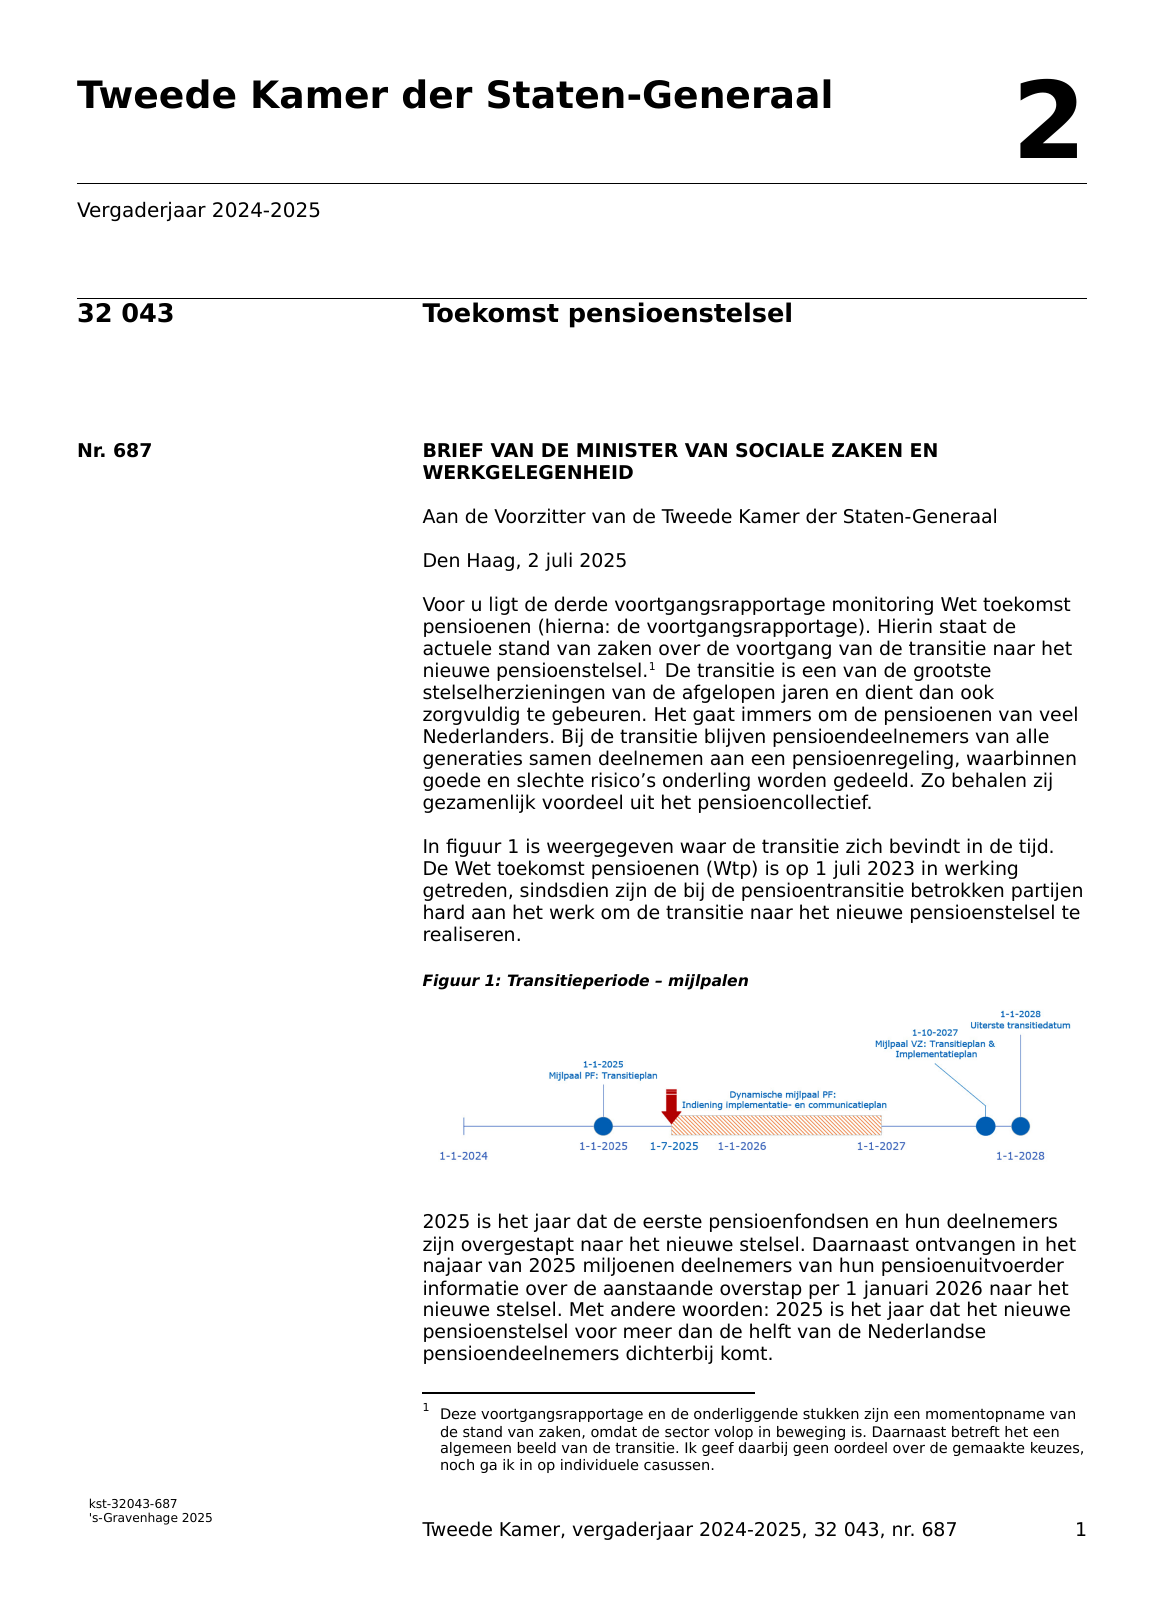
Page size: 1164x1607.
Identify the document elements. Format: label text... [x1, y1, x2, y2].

subtitle Nr. 687 BRIEF VAN DE MINISTER VAN SOCIALE ZAKEN EN WERKGELEGENHEID [77, 440, 1087, 484]
text Den Haag, 2 juli 2025 [422, 550, 1087, 572]
text Aan de Voorzitter van de Tweede Kamer der Staten-Generaal [422, 506, 1087, 528]
table_header Tweede Kamer der Staten-Generaal [77, 59, 886, 183]
subtitle 32 043 Toekomst pensioenstelsel [77, 299, 1087, 329]
table_cell Vergaderjaar 2024-2025 [77, 184, 1087, 298]
text 's-Gravenhage 2025 [88, 1511, 323, 1525]
text Voor u ligt de derde voortgangsrapportage monitoring Wet toekomst pensioenen (hierna: de voortgangsrapportage). Hierin staat de actuele stand van zaken over de voortgang van de transitie naar het nieuwe pensioenstelsel. De transitie is een van de grootste stelselherzieningen van de afgelopen jaren en dient dan ook zorgvuldig te gebeuren. Het gaat immers om de pensioenen van veel Nederlanders. Bij de transitie blijven pensioendeelnemers van alle generaties samen deelnemen aan een pensioenregeling, waarbinnen goede en slechte risico’s onderling worden gedeeld. Zo behalen zij gezamenlijk voordeel uit het pensioencollectief. [422, 594, 1087, 814]
text kst-32043-687 [88, 1497, 323, 1511]
table_header 2 [886, 59, 1087, 183]
text Figuur 1: Transitieperiode – mijlpalen [422, 972, 1072, 990]
text 2025 is het jaar dat de eerste pensioenfondsen en hun deelnemers zijn overgestapt naar het nieuwe stelsel. Daarnaast ontvangen in het najaar van 2025 miljoenen deelnemers van hun pensioenuitvoerder informatie over de aanstaande overstap per 1 januari 2026 naar het nieuwe stelsel. Met andere woorden: 2025 is het jaar dat het nieuwe pensioenstelsel voor meer dan de helft van de Nederlandse pensioendeelnemers dichterbij komt. [422, 1211, 1087, 1365]
picture [422, 1002, 1072, 1168]
text In figuur 1 is weergegeven waar de transitie zich bevindt in de tijd. De Wet toekomst pensioenen (Wtp) is op 1 juli 2023 in werking getreden, sindsdien zijn de bij de pensioentransitie betrokken partijen hard aan het werk om de transitie naar het nieuwe pensioenstelsel te realiseren. [422, 836, 1087, 946]
text Deze voortgangsrapportage en de onderliggende stukken zijn een momentopname van de stand van zaken, omdat de sector volop in beweging is. Daarnaast betreft het een algemeen beeld van de transitie. Ik geef daarbij geen oordeel over de gemaakte keuzes, noch ga ik in op individuele casussen. [422, 1402, 1087, 1474]
